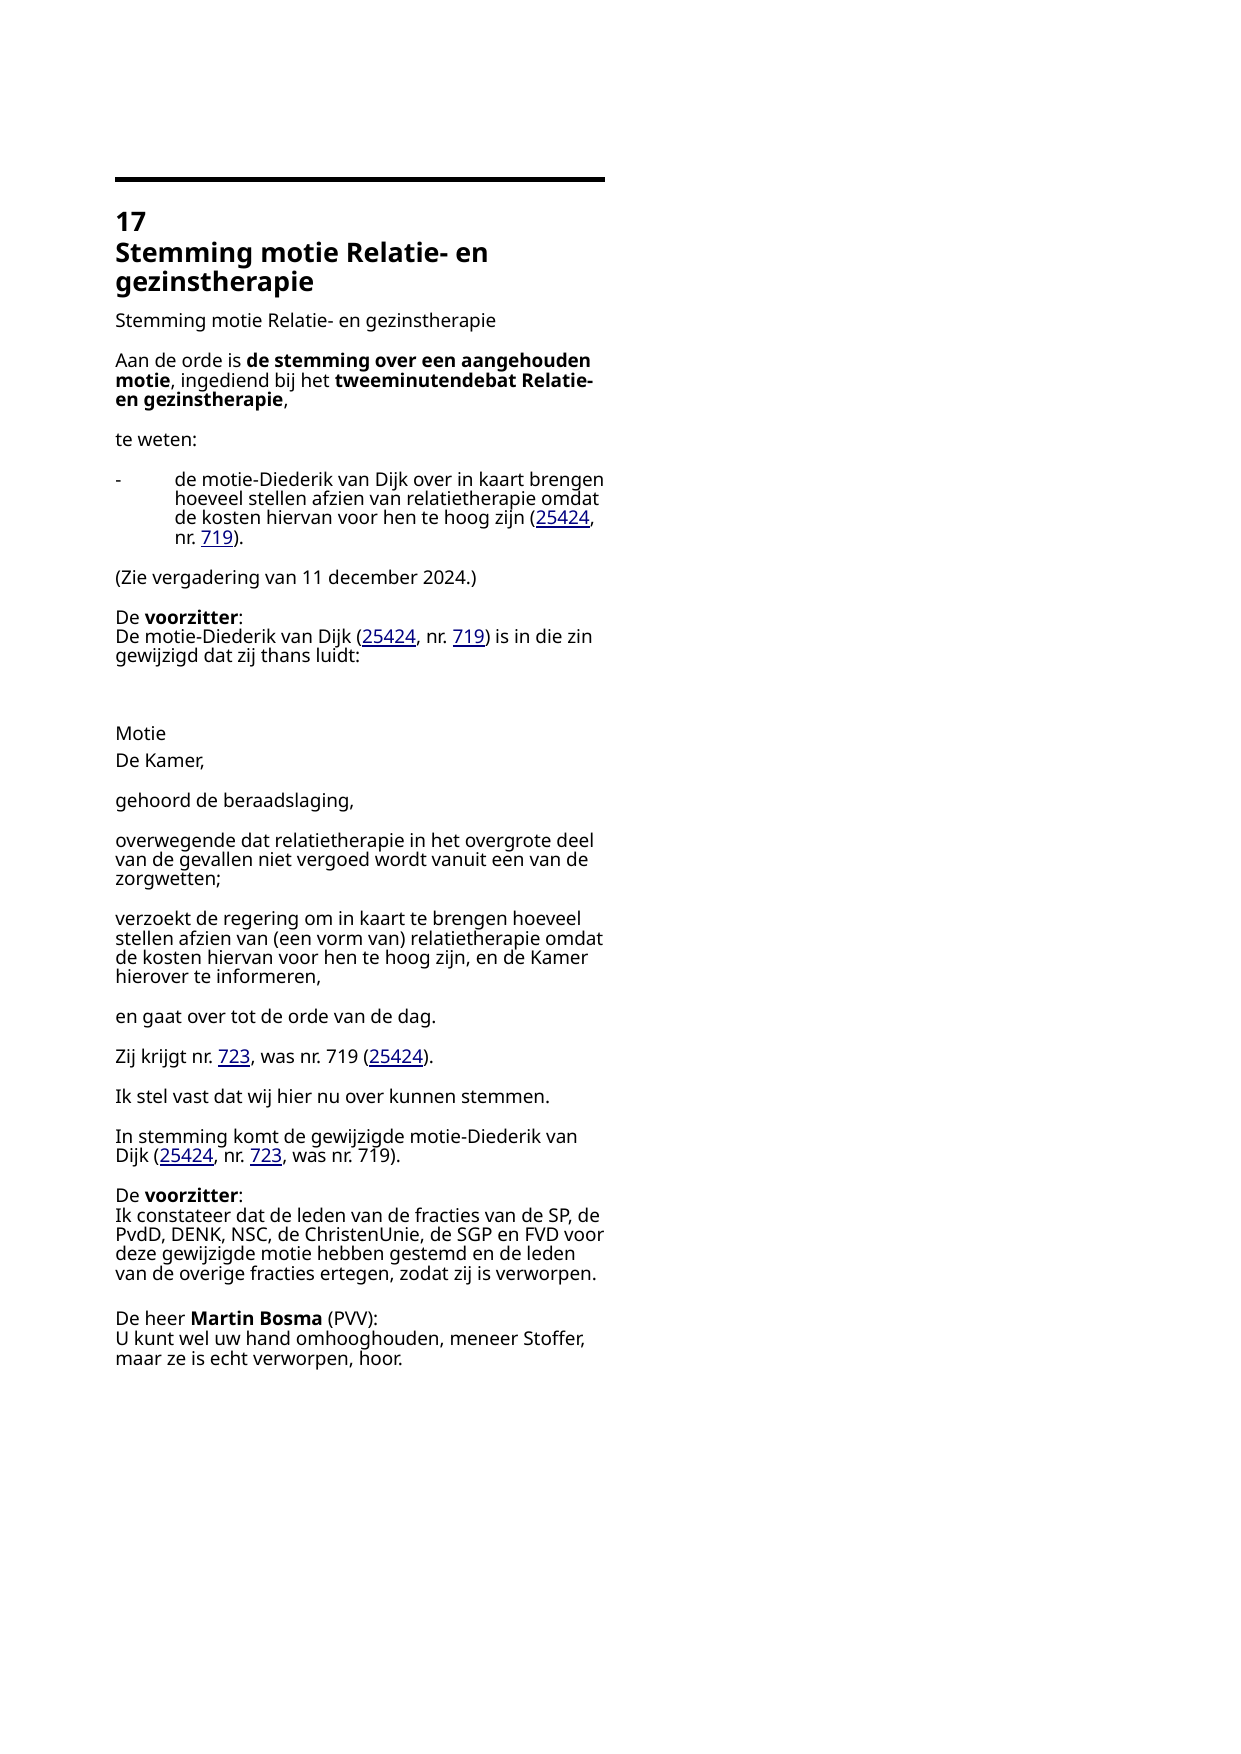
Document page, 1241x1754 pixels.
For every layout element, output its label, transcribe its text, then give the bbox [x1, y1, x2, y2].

text Stemming motie Relatie- en gezinstherapie [115, 239, 605, 312]
text en gaat over tot de orde van de dag. [115, 1008, 605, 1027]
text De voorzitter: [115, 1187, 605, 1207]
list de motie-Diederik van Dijk over in kaart brengen hoeveel stellen afzien van relatietherapie omdat de kosten hiervan voor hen te hoog zijn (25424, nr. 719). [115, 471, 605, 548]
text Zij krijgt nr. 723, was nr. 719 (25424). [115, 1048, 605, 1067]
text verzoekt de regering om in kaart te brengen hoeveel stellen afzien van (een vorm van) relatietherapie omdat de kosten hiervan voor hen te hoog zijn, en de Kamer hierover te informeren, [115, 910, 605, 987]
text 17 [115, 203, 605, 239]
text Stemming motie Relatie- en gezinstherapie [115, 312, 605, 332]
text U kunt wel uw hand omhooghouden, meneer Stoffer, maar ze is echt verworpen, hoor. [115, 1330, 605, 1369]
text Ik stel vast dat wij hier nu over kunnen stemmen. [115, 1088, 605, 1107]
text Motie [115, 720, 605, 746]
text gehoord de beraadslaging, [115, 792, 605, 811]
text De Kamer, [115, 752, 605, 771]
text Aan de orde is de stemming over een aangehouden motie, ingediend bij het tweeminutendebat Relatie- en gezinstherapie, [115, 352, 605, 410]
text (Zie vergadering van 11 december 2024.) [115, 569, 605, 588]
text De heer Martin Bosma (PVV): [115, 1305, 605, 1330]
text te weten: [115, 431, 605, 450]
text De voorzitter: [115, 609, 605, 628]
text overwegende dat relatietherapie in het overgrote deel van de gevallen niet vergoed wordt vanuit een van de zorgwetten; [115, 832, 605, 889]
text In stemming komt de gewijzigde motie-Diederik van Dijk (25424, nr. 723, was nr. 719). [115, 1128, 605, 1167]
text Ik constateer dat de leden van de fracties van de SP, de PvdD, DENK, NSC, de ChristenUnie, de SGP en FVD voor deze gewijzigde motie hebben gestemd en de leden van de overige fracties ertegen, zodat zij is verworpen. [115, 1207, 605, 1284]
text De motie-Diederik van Dijk (25424, nr. 719) is in die zin gewijzigd dat zij thans luidt: [115, 628, 605, 667]
